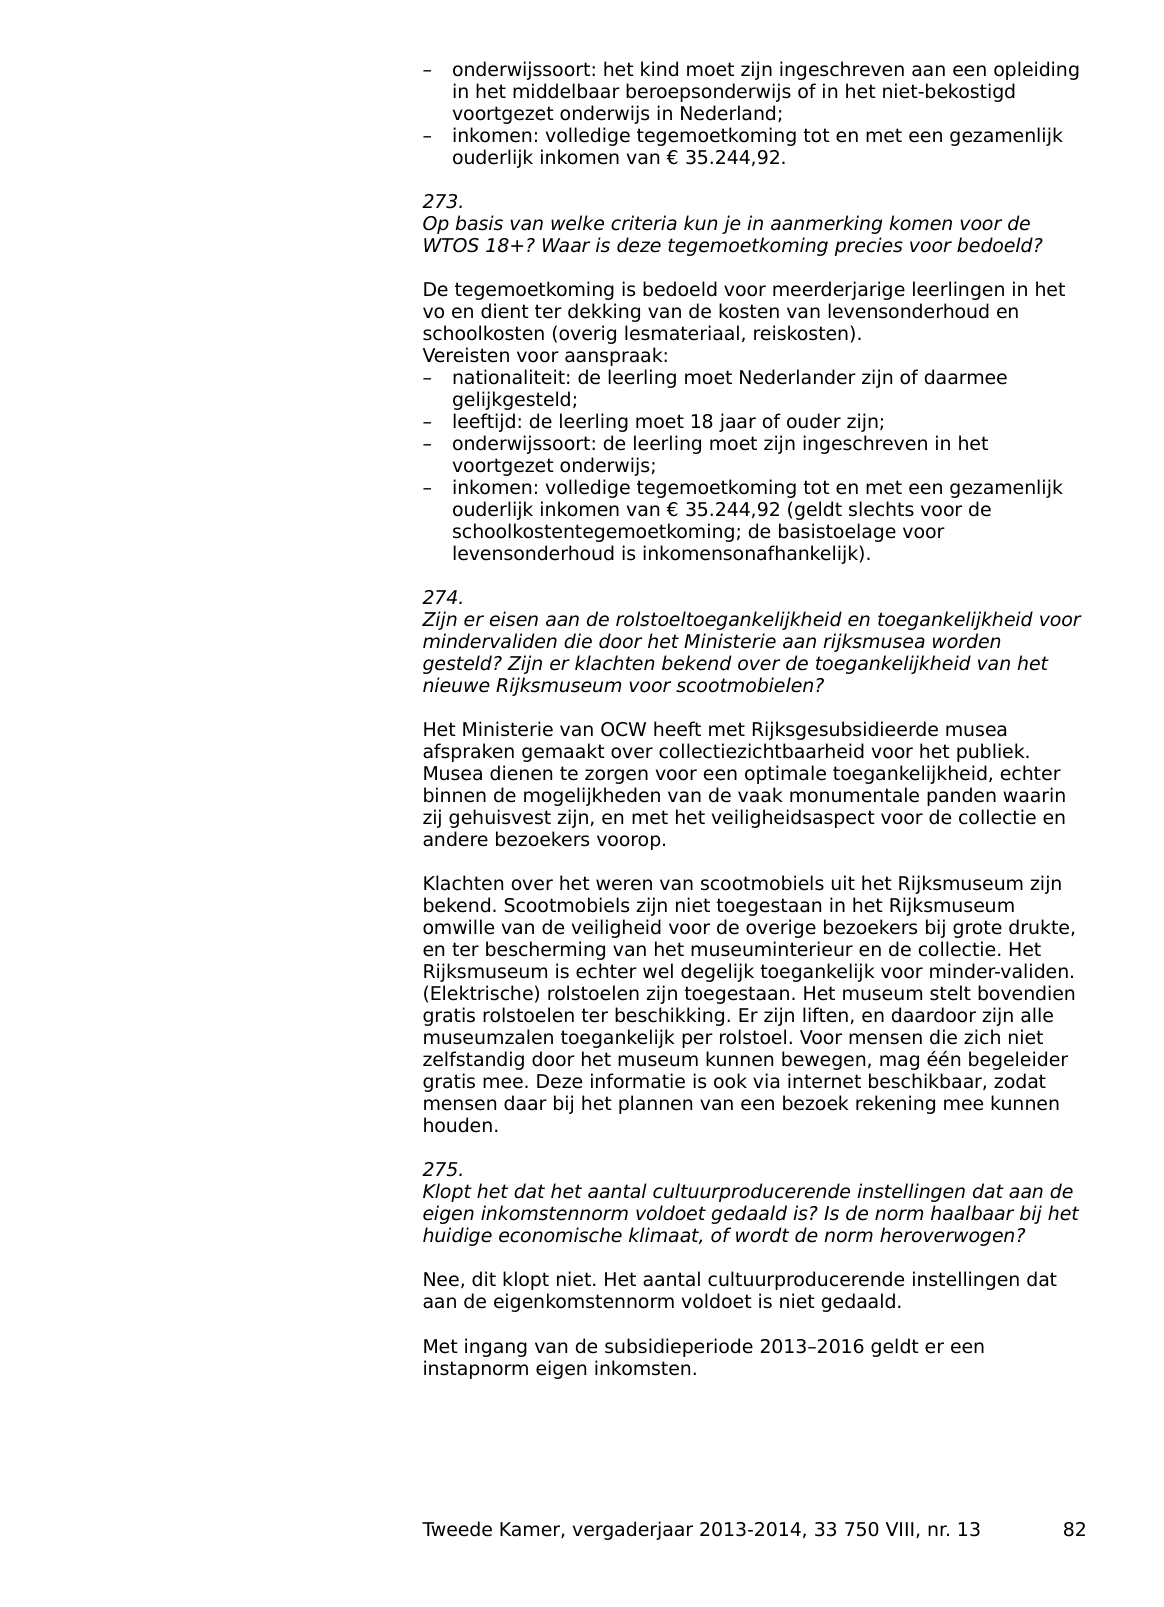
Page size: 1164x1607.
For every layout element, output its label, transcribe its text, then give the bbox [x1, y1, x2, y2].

text – leeftijd: de leerling moet 18 jaar of ouder zijn; [422, 411, 1087, 433]
text Op basis van welke criteria kun je in aanmerking komen voor de WTOS 18+? Waar is deze tegemoetkoming precies voor bedoeld? [422, 213, 1087, 257]
text – nationaliteit: de leerling moet Nederlander zijn of daarmee gelijkgesteld; [422, 367, 1087, 411]
text – inkomen: volledige tegemoetkoming tot en met een gezamenlijk ouderlijk inkomen van € 35.244,92. [422, 125, 1087, 169]
text Klopt het dat het aantal cultuurproducerende instellingen dat aan de eigen inkomstennorm voldoet gedaald is? Is de norm haalbaar bij het huidige economische klimaat, of wordt de norm heroverwogen? [422, 1181, 1087, 1247]
text Het Ministerie van OCW heeft met Rijksgesubsidieerde musea afspraken gemaakt over collectiezichtbaarheid voor het publiek. Musea dienen te zorgen voor een optimale toegankelijkheid, echter binnen de mogelijkheden van de vaak monumentale panden waarin zij gehuisvest zijn, en met het veiligheidsaspect voor de collectie en andere bezoekers voorop. [422, 719, 1087, 851]
text Klachten over het weren van scootmobiels uit het Rijksmuseum zijn bekend. Scootmobiels zijn niet toegestaan in het Rijksmuseum omwille van de veiligheid voor de overige bezoekers bij grote drukte, en ter bescherming van het museuminterieur en de collectie. Het Rijksmuseum is echter wel degelijk toegankelijk voor minder-validen. (Elektrische) rolstoelen zijn toegestaan. Het museum stelt bovendien gratis rolstoelen ter beschikking. Er zijn liften, en daardoor zijn alle museumzalen toegankelijk per rolstoel. Voor mensen die zich niet zelfstandig door het museum kunnen bewegen, mag één begeleider gratis mee. Deze informatie is ook via internet beschikbaar, zodat mensen daar bij het plannen van een bezoek rekening mee kunnen houden. [422, 873, 1087, 1137]
text Zijn er eisen aan de rolstoeltoegankelijkheid en toegankelijkheid voor mindervaliden die door het Ministerie aan rijksmusea worden gesteld? Zijn er klachten bekend over de toegankelijkheid van het nieuwe Rijksmuseum voor scootmobielen? [422, 609, 1087, 697]
text 275. [422, 1159, 1087, 1181]
text Met ingang van de subsidieperiode 2013–2016 geldt er een instapnorm eigen inkomsten. [422, 1336, 1087, 1379]
text – onderwijssoort: de leerling moet zijn ingeschreven in het voortgezet onderwijs; [422, 433, 1087, 477]
text 274. [422, 587, 1087, 609]
text Nee, dit klopt niet. Het aantal cultuurproducerende instellingen dat aan de eigenkomstennorm voldoet is niet gedaald. [422, 1269, 1087, 1313]
text – onderwijssoort: het kind moet zijn ingeschreven aan een opleiding in het middelbaar beroepsonderwijs of in het niet-bekostigd voortgezet onderwijs in Nederland; [422, 59, 1087, 125]
text 273. [422, 191, 1087, 213]
text – inkomen: volledige tegemoetkoming tot en met een gezamenlijk ouderlijk inkomen van € 35.244,92 (geldt slechts voor de schoolkostentegemoetkoming; de basistoelage voor levensonderhoud is inkomensonafhankelijk). [422, 477, 1087, 565]
text Vereisten voor aanspraak: [422, 345, 1087, 367]
text De tegemoetkoming is bedoeld voor meerderjarige leerlingen in het vo en dient ter dekking van de kosten van levensonderhoud en schoolkosten (overig lesmateriaal, reiskosten). [422, 279, 1087, 345]
